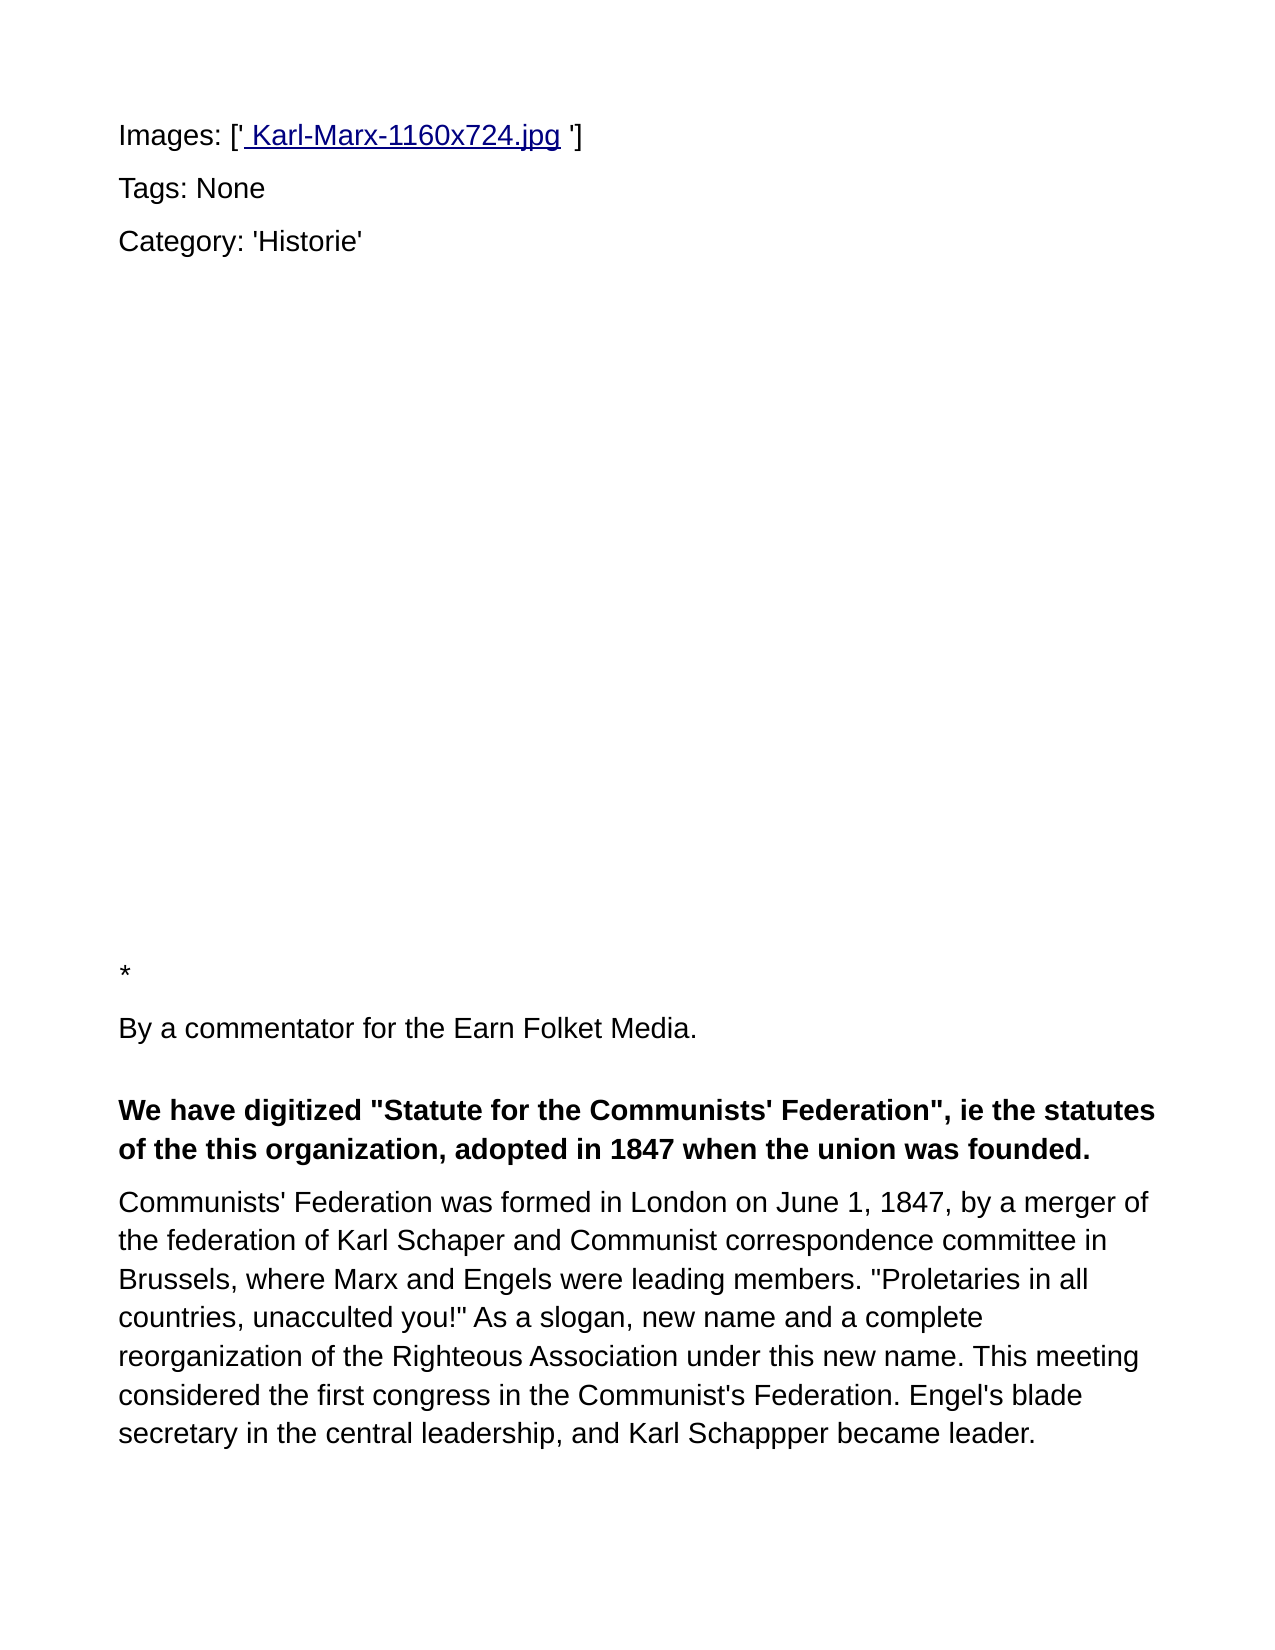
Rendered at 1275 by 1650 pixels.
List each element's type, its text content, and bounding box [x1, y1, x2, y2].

text Communists' Federation was formed in London on June 1, 1847, by a merger of the federation of Karl Schaper and Communist correspondence committee in Brussels, where Marx and Engels were leading members. "Proletaries in all countries, unacculted you!" As a slogan, new name and a complete reorganization of the Righteous Association under this new name. This meeting considered the first congress in the Communist's Federation. Engel's blade secretary in the central leadership, and Karl Schappper became leader. [118, 1185, 1157, 1449]
text By a commentator for the Earn Folket Media. [118, 1011, 1157, 1045]
text We have digitized "Statute for the Communists' Federation", ie the statutes of the this organization, adopted in 1847 when the union was founded. [118, 1093, 1157, 1165]
text Images: [' Karl-Marx-1160x724.jpg '] [118, 118, 1157, 152]
text Category: 'Historie' [118, 224, 1157, 258]
text Tags: None [118, 171, 1157, 205]
text * [118, 277, 1157, 992]
